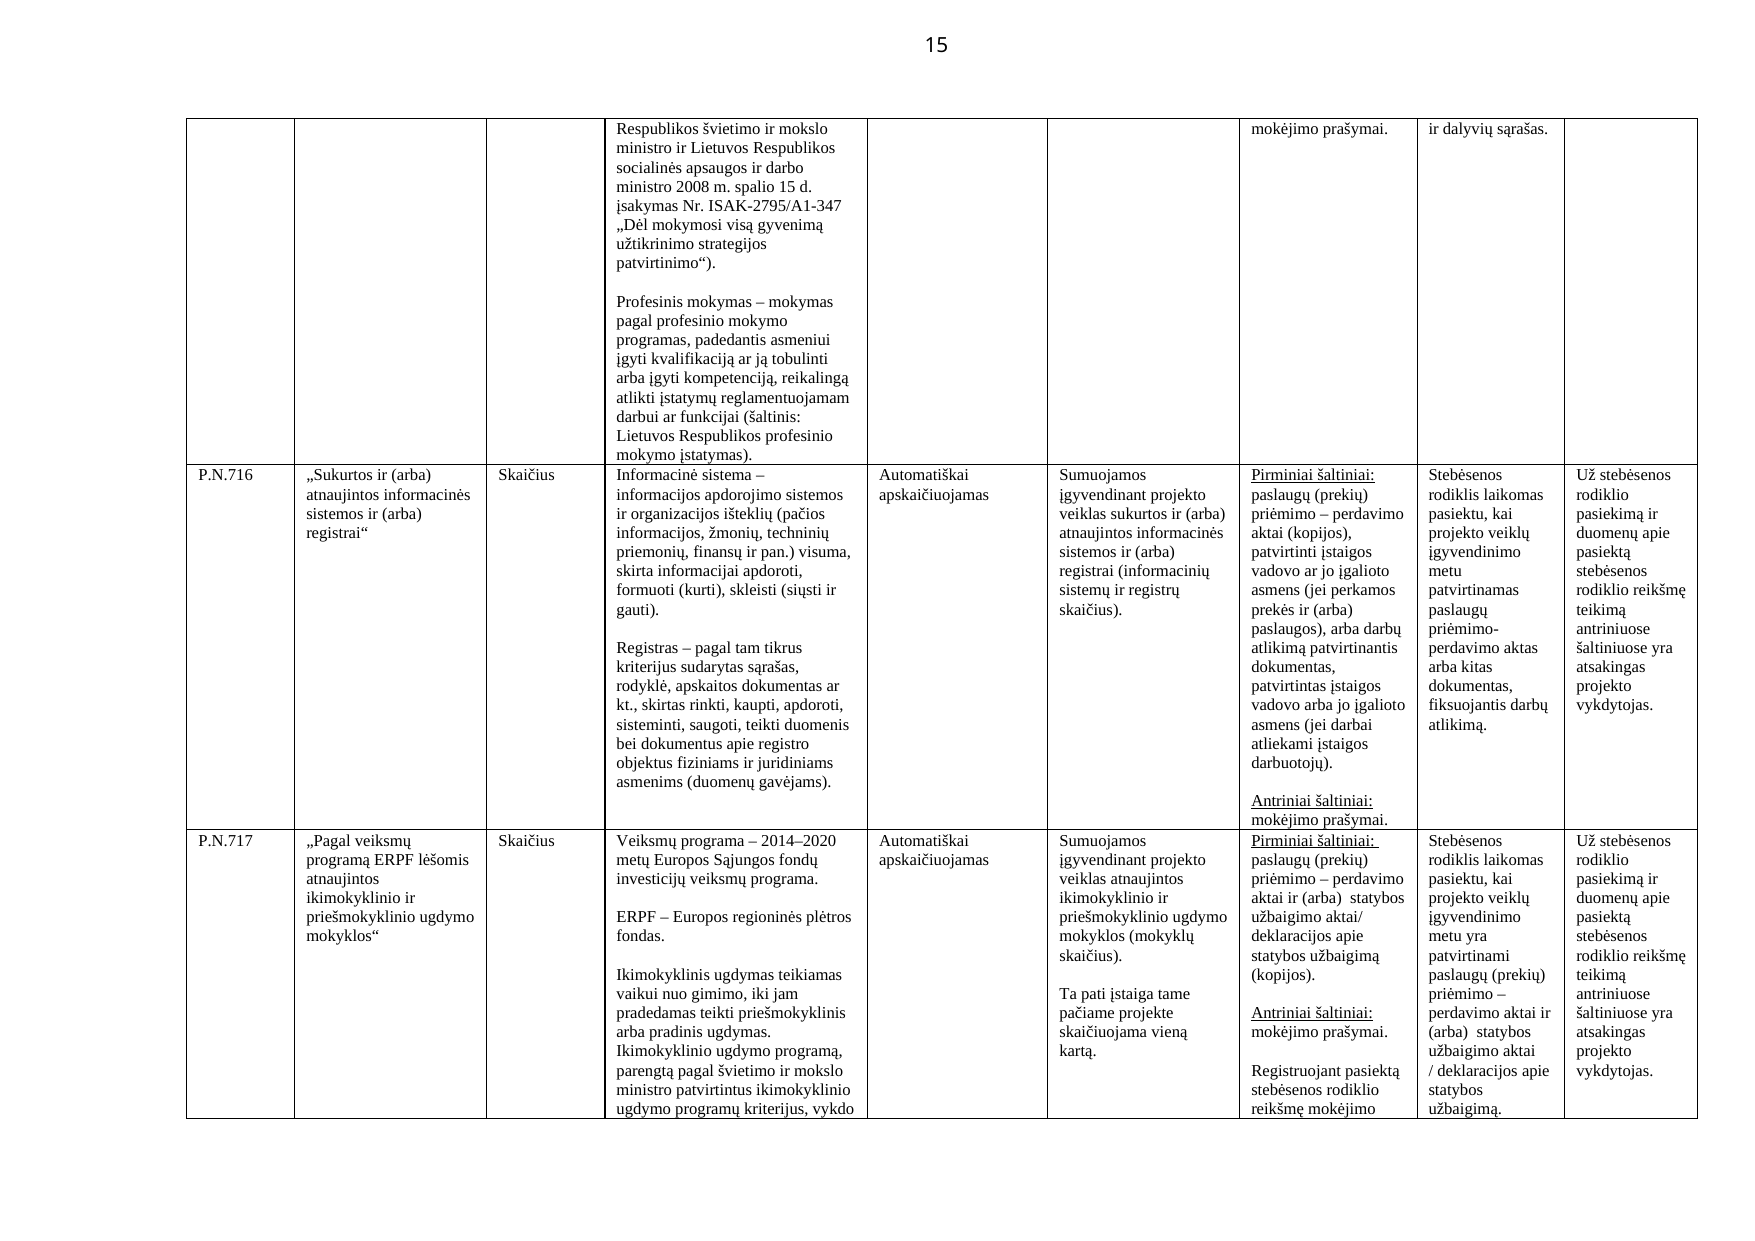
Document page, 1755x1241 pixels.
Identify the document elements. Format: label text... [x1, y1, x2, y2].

table_cell Pirminiai šaltiniai: paslaugų (prekių) priėmimo – perdavimo aktai ir (arba) statybos užbaigimo aktai/ deklaracijos apie statybos užbaigimą (kopijos). Antriniai šaltiniai: mokėjimo prašymai. Registruojant pasiektą stebėsenos rodiklio reikšmę mokėjimo [1240, 830, 1417, 1118]
table_cell Stebėsenos rodiklis laikomas pasiektu, kai projekto veiklų įgyvendinimo metu patvirtinamas paslaugų priėmimo-perdavimo aktas arba kitas dokumentas, fiksuojantis darbų atlikimą. [1418, 465, 1564, 829]
table_cell [487, 119, 604, 464]
table_cell Stebėsenos rodiklis laikomas pasiektu, kai projekto veiklų įgyvendinimo metu yra patvirtinami paslaugų (prekių) priėmimo – perdavimo aktai ir (arba) statybos užbaigimo aktai / deklaracijos apie statybos užbaigimą. [1418, 830, 1564, 1118]
table_cell Automatiškai apskaičiuojamas [868, 830, 1047, 1118]
table_cell ir dalyvių sąrašas. [1418, 119, 1564, 464]
table_cell Automatiškai apskaičiuojamas [868, 465, 1047, 829]
table_cell Skaičius [487, 830, 604, 1118]
table_cell Už stebėsenos rodiklio pasiekimą ir duomenų apie pasiektą stebėsenos rodiklio reikšmę teikimą antriniuose šaltiniuose yra atsakingas projekto vykdytojas. [1565, 830, 1697, 1118]
table_cell Už stebėsenos rodiklio pasiekimą ir duomenų apie pasiektą stebėsenos rodiklio reikšmę teikimą antriniuose šaltiniuose yra atsakingas projekto vykdytojas. [1565, 465, 1697, 829]
table_cell „Pagal veiksmų programą ERPF lėšomis atnaujintos ikimokyklinio ir priešmokyklinio ugdymo mokyklos“ [295, 830, 486, 1118]
table_cell Sumuojamos įgyvendinant projekto veiklas sukurtos ir (arba) atnaujintos informacinės sistemos ir (arba) registrai (informacinių sistemų ir registrų skaičius). [1048, 465, 1239, 829]
table_cell „Sukurtos ir (arba) atnaujintos informacinės sistemos ir (arba) registrai“ [295, 465, 486, 829]
table_cell Informacinė sistema – informacijos apdorojimo sistemos ir organizacijos išteklių (pačios informacijos, žmonių, techninių priemonių, finansų ir pan.) visuma, skirta informacijai apdoroti, formuoti (kurti), skleisti (siųsti ir gauti). Registras – pagal tam tikrus kriterijus sudarytas sąrašas, rodyklė, apskaitos dokumentas ar kt., skirtas rinkti, kaupti, apdoroti, sisteminti, saugoti, teikti duomenis bei dokumentus apie registro objektus fiziniams ir juridiniams asmenims (duomenų gavėjams). [606, 465, 867, 829]
table_cell [868, 119, 1047, 464]
table_cell [1565, 119, 1697, 464]
table_cell [1048, 119, 1239, 464]
table_cell Skaičius [487, 465, 604, 829]
table_cell Respublikos švietimo ir mokslo ministro ir Lietuvos Respublikos socialinės apsaugos ir darbo ministro 2008 m. spalio 15 d. įsakymas Nr. ISAK-2795/A1-347 „Dėl mokymosi visą gyvenimą užtikrinimo strategijos patvirtinimo“). Profesinis mokymas – mokymas pagal profesinio mokymo programas, padedantis asmeniui įgyti kvalifikaciją ar ją tobulinti arba įgyti kompetenciją, reikalingą atlikti įstatymų reglamentuojamam darbui ar funkcijai (šaltinis: Lietuvos Respublikos profesinio mokymo įstatymas). [606, 119, 867, 464]
table_cell [295, 119, 486, 464]
table_cell P.N.716 [187, 465, 294, 829]
table_cell P.N.717 [187, 830, 294, 1118]
table_cell Sumuojamos įgyvendinant projekto veiklas atnaujintos ikimokyklinio ir priešmokyklinio ugdymo mokyklos (mokyklų skaičius). Ta pati įstaiga tame pačiame projekte skaičiuojama vieną kartą. [1048, 830, 1239, 1118]
table_cell Veiksmų programa – 2014–2020 metų Europos Sąjungos fondų investicijų veiksmų programa. ERPF – Europos regioninės plėtros fondas. Ikimokyklinis ugdymas teikiamas vaikui nuo gimimo, iki jam pradedamas teikti priešmokyklinis arba pradinis ugdymas. Ikimokyklinio ugdymo programą, parengtą pagal švietimo ir mokslo ministro patvirtintus ikimokyklinio ugdymo programų kriterijus, vykdo [606, 830, 867, 1118]
table_cell [187, 119, 294, 464]
table_cell mokėjimo prašymai. [1240, 119, 1417, 464]
table_cell Pirminiai šaltiniai: paslaugų (prekių) priėmimo – perdavimo aktai (kopijos), patvirtinti įstaigos vadovo ar jo įgalioto asmens (jei perkamos prekės ir (arba) paslaugos), arba darbų atlikimą patvirtinantis dokumentas, patvirtintas įstaigos vadovo arba jo įgalioto asmens (jei darbai atliekami įstaigos darbuotojų). Antriniai šaltiniai: mokėjimo prašymai. [1240, 465, 1417, 829]
